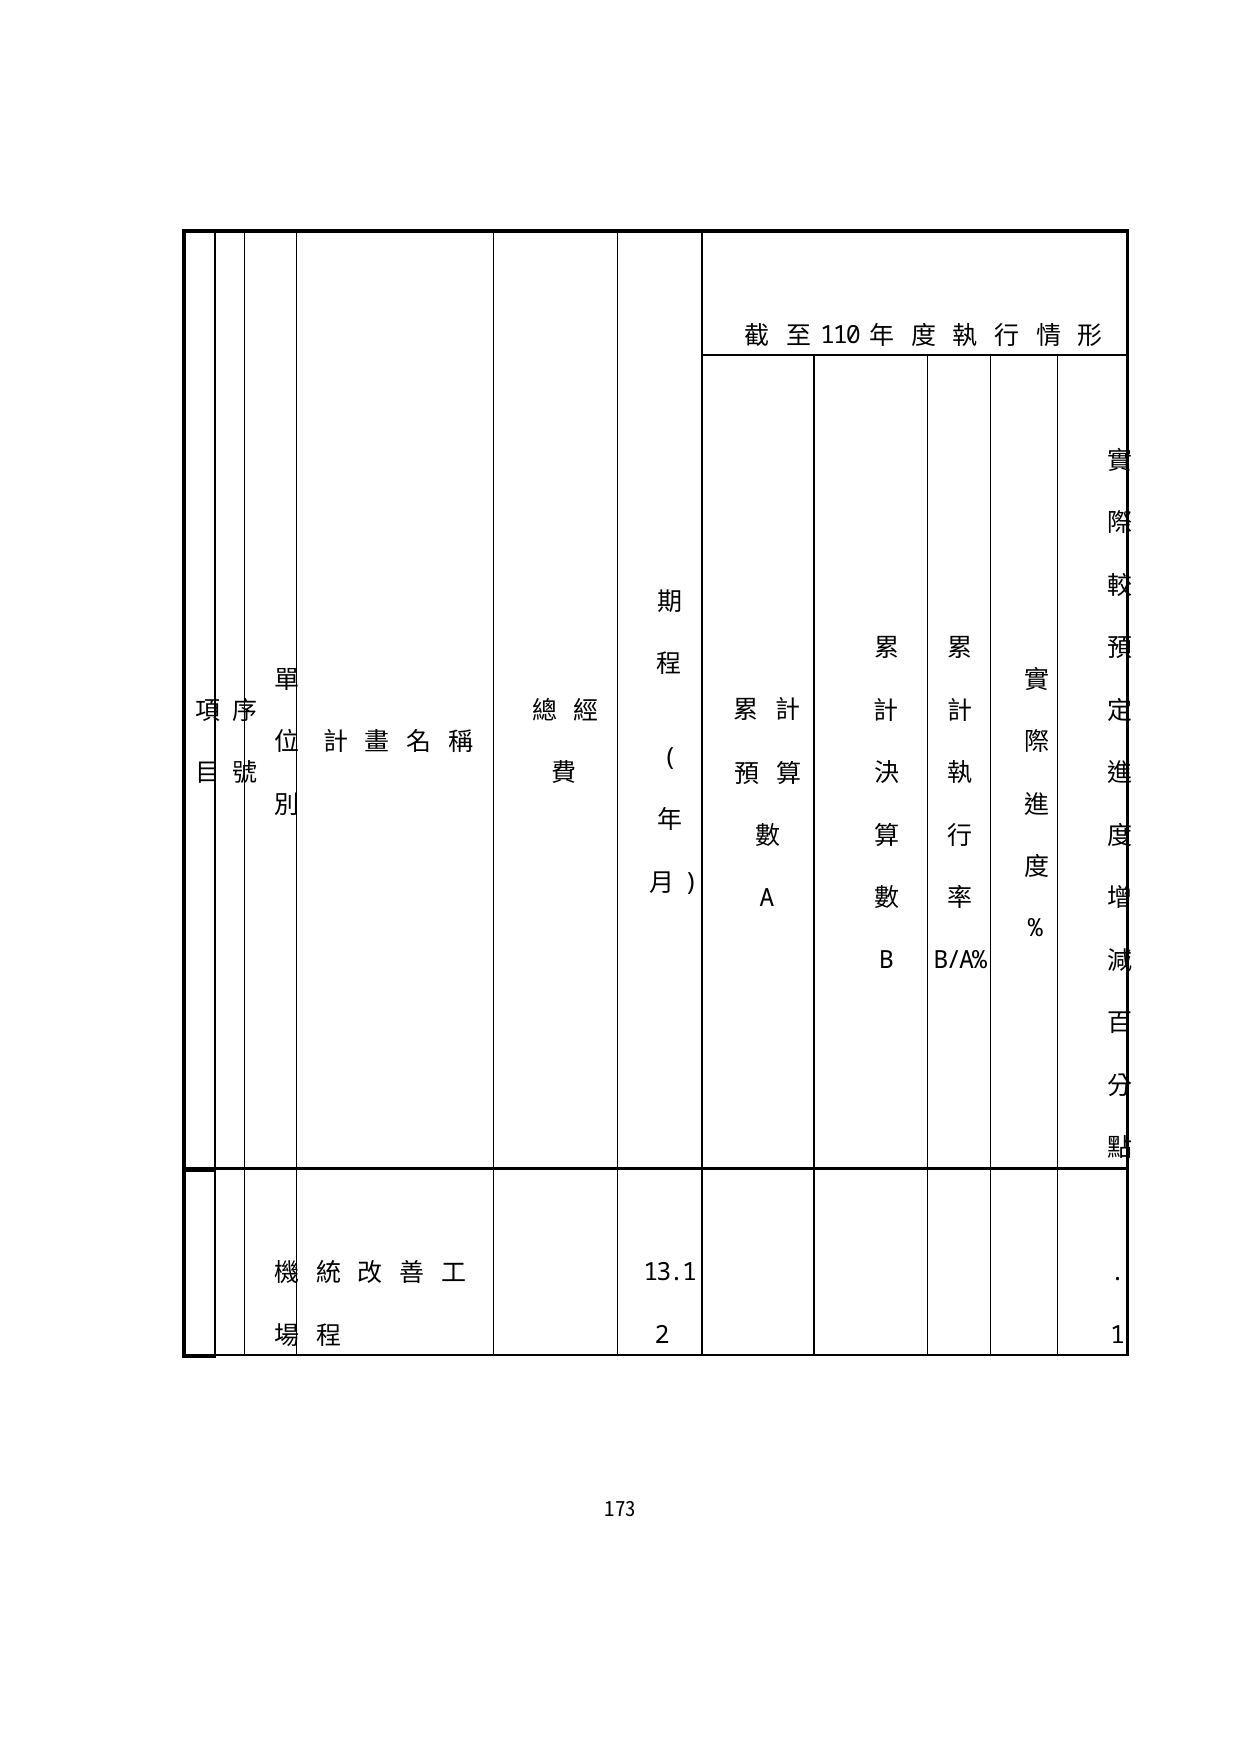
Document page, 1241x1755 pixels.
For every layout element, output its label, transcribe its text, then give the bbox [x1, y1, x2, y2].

table_cell [815, 1170, 927, 1354]
table_header 計畫名稱 [297, 233, 493, 1167]
table_cell 累計執行率B/A% [928, 356, 990, 1167]
table_cell 實際進度% [991, 356, 1057, 1167]
table_cell [991, 1170, 1057, 1354]
table_cell 累計 預算數 A [703, 356, 813, 1167]
table_cell 累計 決算數 B [815, 356, 927, 1167]
table_cell 未屆期計畫 [186, 1172, 214, 1354]
table_header 期程 (年月) [618, 233, 701, 1167]
table_cell [703, 1170, 813, 1354]
table_cell [928, 1170, 990, 1354]
table_cell [494, 1170, 617, 1354]
table_header 截至110年度執行情形 [703, 233, 1126, 354]
table_header 項目 [186, 233, 214, 1167]
table_cell 13.12 [618, 1170, 701, 1354]
table_cell 統改善工程 [297, 1170, 493, 1354]
table_cell 高雄機場 [245, 1170, 296, 1354]
table_header 單位別 [245, 233, 296, 1167]
table_cell 實際較預定進度增減百分點 [1058, 356, 1126, 1167]
table_header 總經費 [494, 233, 617, 1167]
table_cell [216, 1170, 244, 1354]
table_cell .1 [1058, 1170, 1126, 1354]
table_header 序號 [216, 233, 244, 1167]
